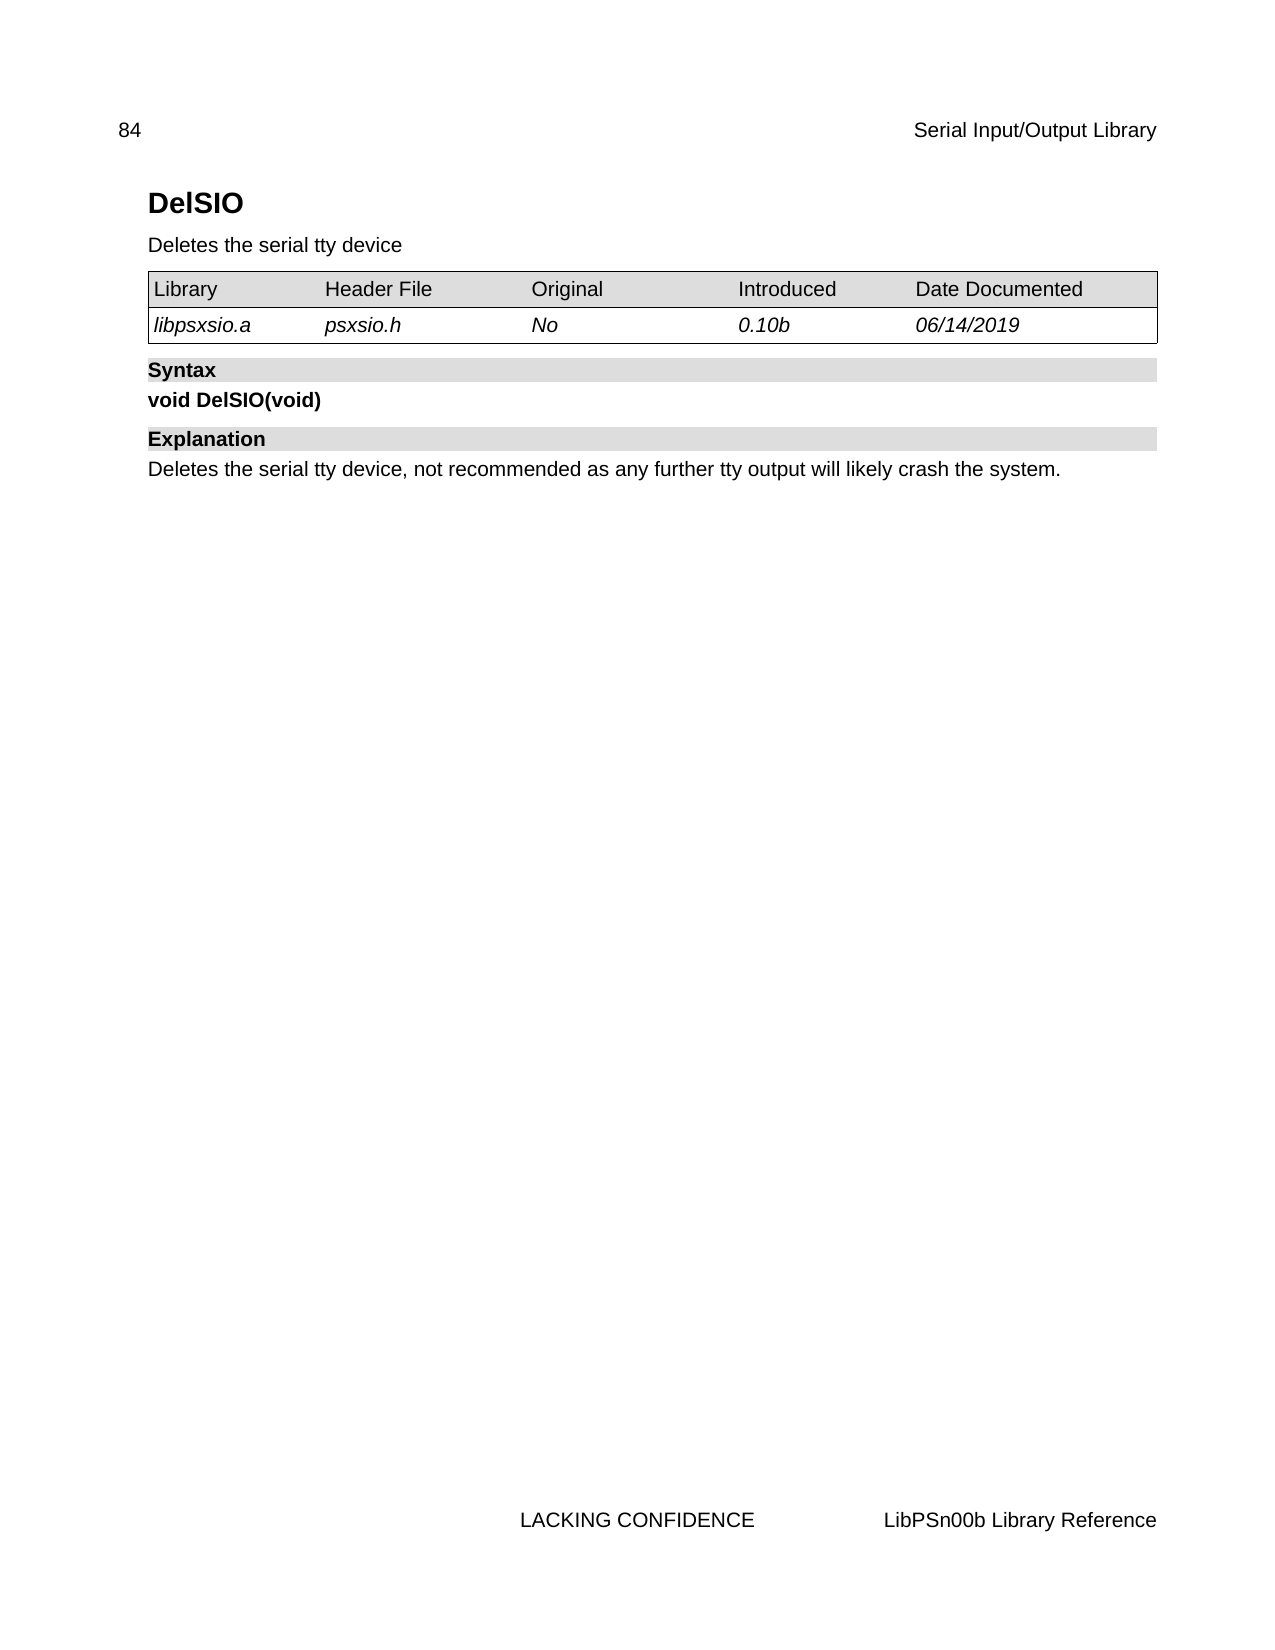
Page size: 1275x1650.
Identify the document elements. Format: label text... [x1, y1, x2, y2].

text void DelSIO(void) [148, 388, 1157, 412]
text Deletes the serial tty device, not recommended as any further tty output will likely crash the system. [148, 457, 1157, 481]
subtitle Explanation [148, 427, 1157, 451]
subtitle Syntax [148, 358, 1157, 382]
subtitle DelSIO [148, 186, 1157, 220]
text libpsxsio.a psxsio.h No 0.10b 06/14/2019 [149, 308, 1157, 343]
text Deletes the serial tty device [148, 232, 1157, 256]
text Library Header File Original Introduced Date Documented [149, 272, 1157, 307]
